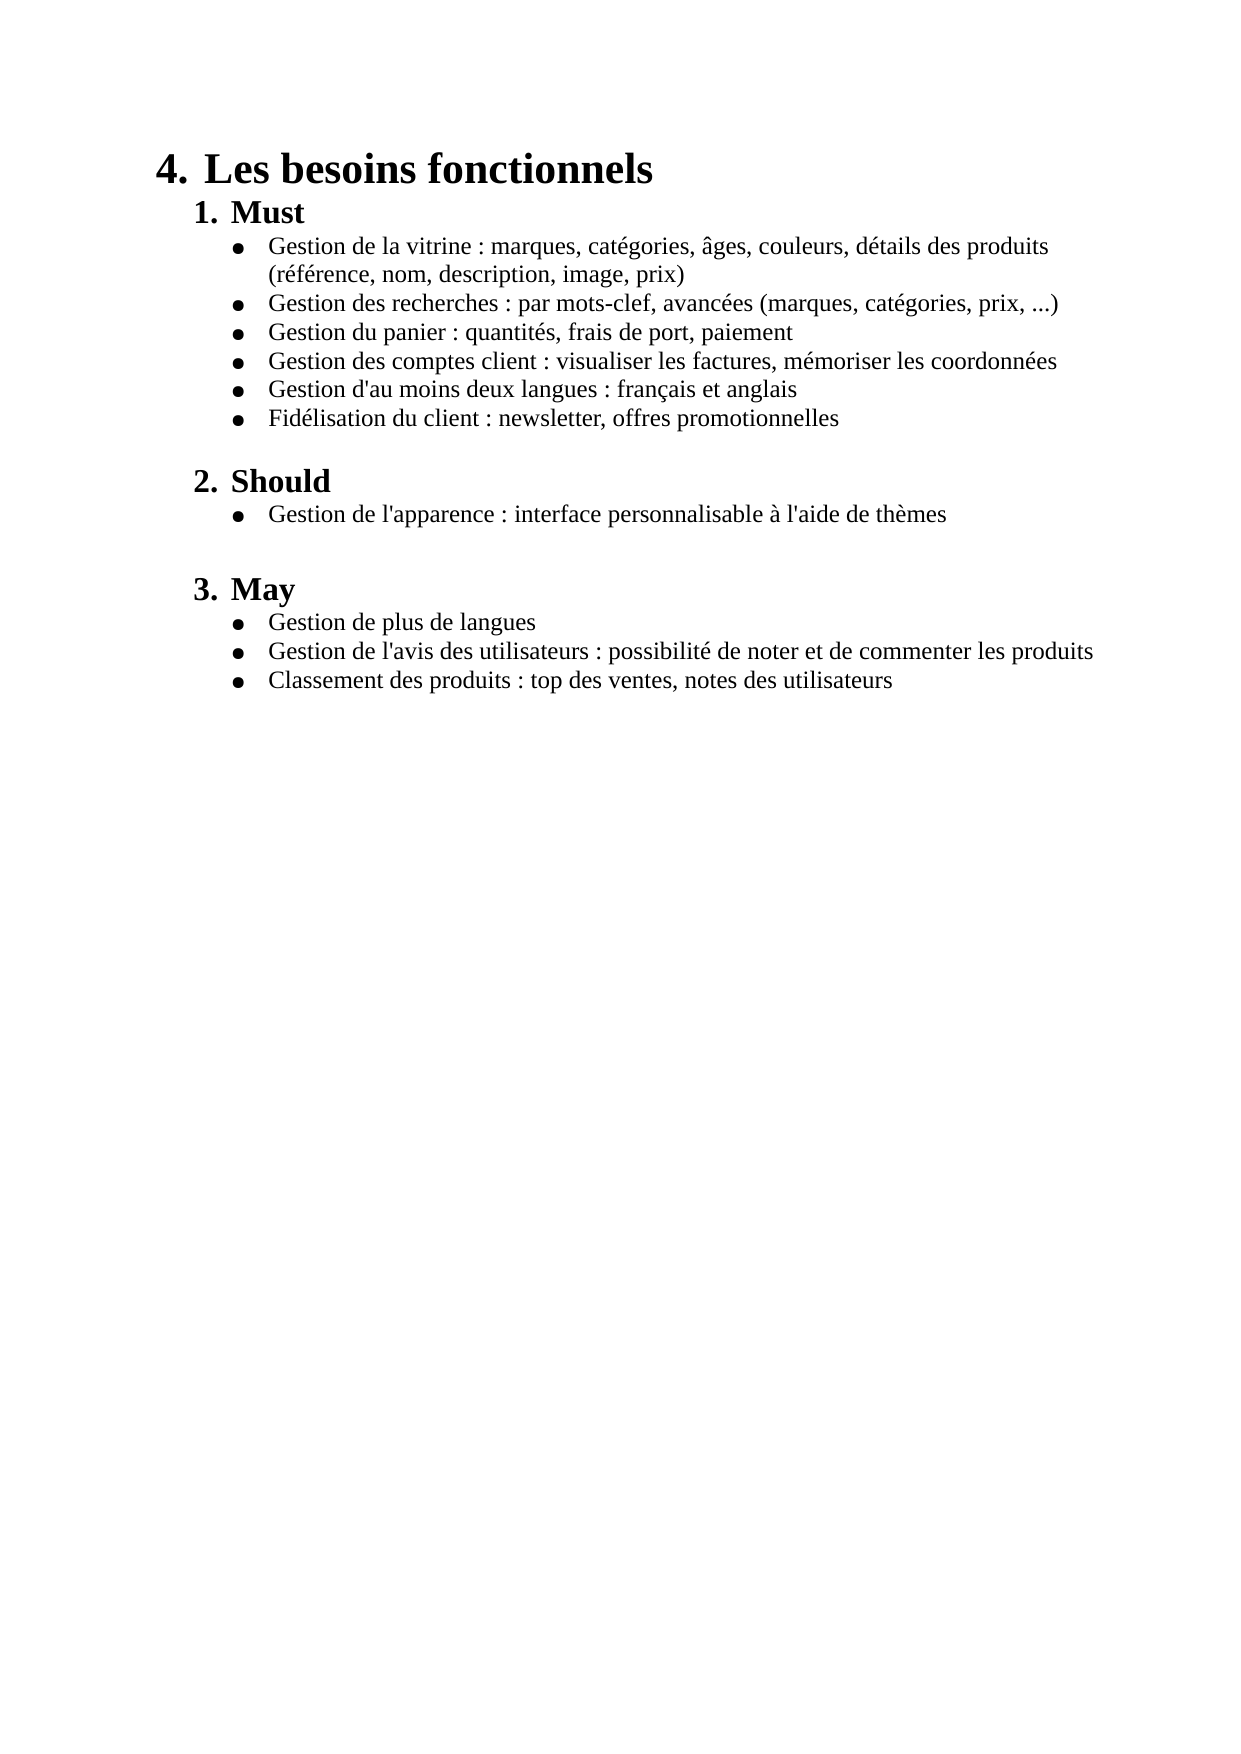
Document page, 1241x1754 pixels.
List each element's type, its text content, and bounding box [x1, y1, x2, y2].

subtitle Les besoins fonctionnels [156, 142, 1122, 192]
list Gestion des recherches : par mots-clef, avancées (marques, catégories, prix, ...) [231, 288, 1122, 317]
list Gestion de l'apparence : interface personnalisable à l'aide de thèmes [231, 499, 1122, 528]
subtitle May [193, 569, 1122, 607]
list Gestion d'au moins deux langues : français et anglais [231, 374, 1122, 403]
list Gestion du panier : quantités, frais de port, paiement [231, 317, 1122, 346]
list Gestion de l'avis des utilisateurs : possibilité de noter et de commenter les produits [231, 636, 1122, 665]
list Fidélisation du client : newsletter, offres promotionnelles [231, 403, 1122, 432]
list Gestion de plus de langues [231, 607, 1122, 636]
subtitle Should [193, 461, 1122, 499]
subtitle Must [193, 192, 1122, 231]
list Gestion de la vitrine : marques, catégories, âges, couleurs, détails des produits (référence, nom, description, image, prix) [231, 231, 1122, 288]
list Classement des produits : top des ventes, notes des utilisateurs [231, 665, 1122, 694]
list Gestion des comptes client : visualiser les factures, mémoriser les coordonnées [231, 346, 1122, 374]
